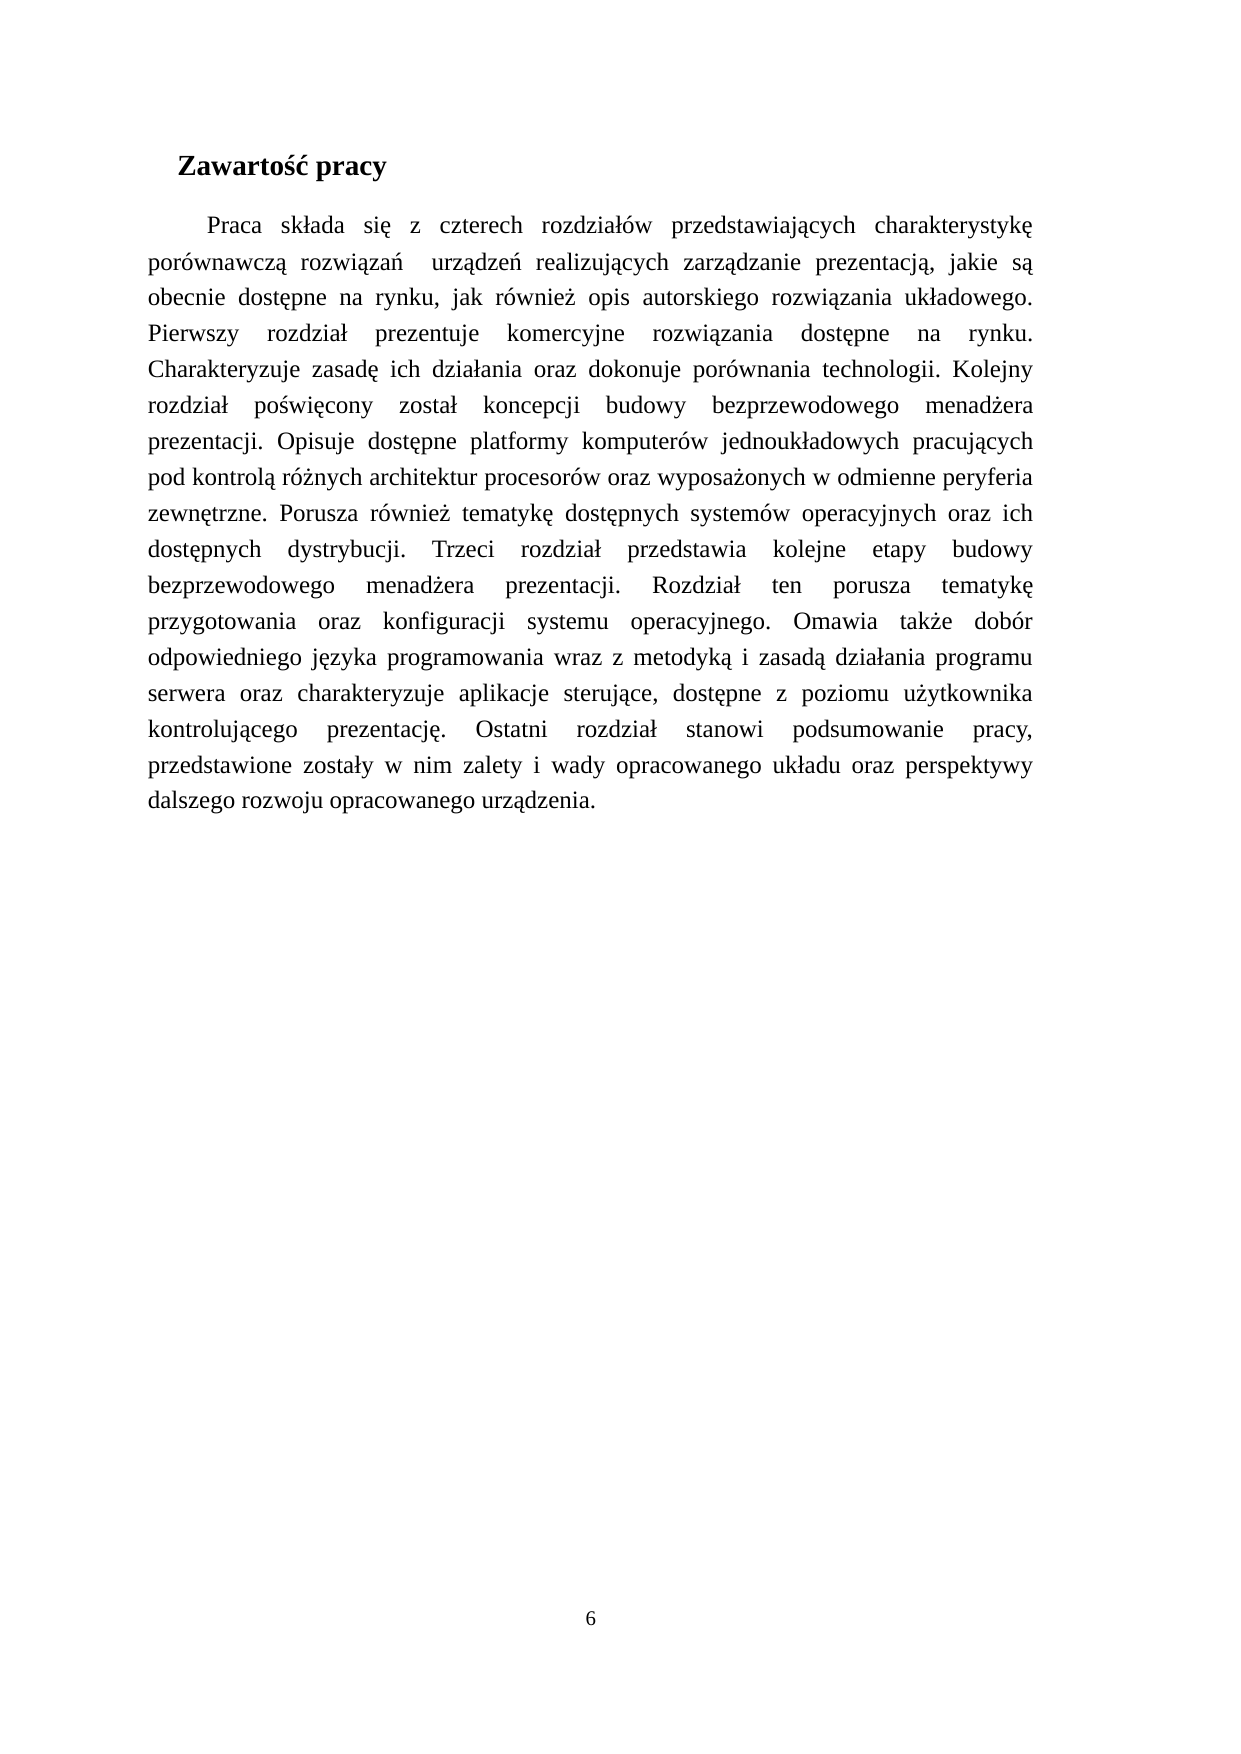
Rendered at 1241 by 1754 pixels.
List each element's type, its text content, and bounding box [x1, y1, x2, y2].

subtitle Zawartość pracy [148, 148, 1033, 181]
text Praca składa się z czterech rozdziałów przedstawiających charakterystykę porównawczą rozwiązań urządzeń realizujących zarządzanie prezentacją, jakie są obecnie dostępne na rynku, jak również opis autorskiego rozwiązania układowego. Pierwszy rozdział prezentuje komercyjne rozwiązania dostępne na rynku. Charakteryzuje zasadę ich działania oraz dokonuje porównania technologii. Kolejny rozdział poświęcony został koncepcji budowy bezprzewodowego menadżera prezentacji. Opisuje dostępne platformy komputerów jednoukładowych pracujących pod kontrolą różnych architektur procesorów oraz wyposażonych w odmienne peryferia zewnętrzne. Porusza również tematykę dostępnych systemów operacyjnych oraz ich dostępnych dystrybucji. Trzeci rozdział przedstawia kolejne etapy budowy bezprzewodowego menadżera prezentacji. Rozdział ten porusza tematykę przygotowania oraz konfiguracji systemu operacyjnego. Omawia także dobór odpowiedniego języka programowania wraz z metodyką i zasadą działania programu serwera oraz charakteryzuje aplikacje sterujące, dostępne z poziomu użytkownika kontrolującego prezentację. Ostatni rozdział stanowi podsumowanie pracy, przedstawione zostały w nim zalety i wady opracowanego układu oraz perspektywy dalszego rozwoju opracowanego urządzenia. [148, 211, 1033, 814]
